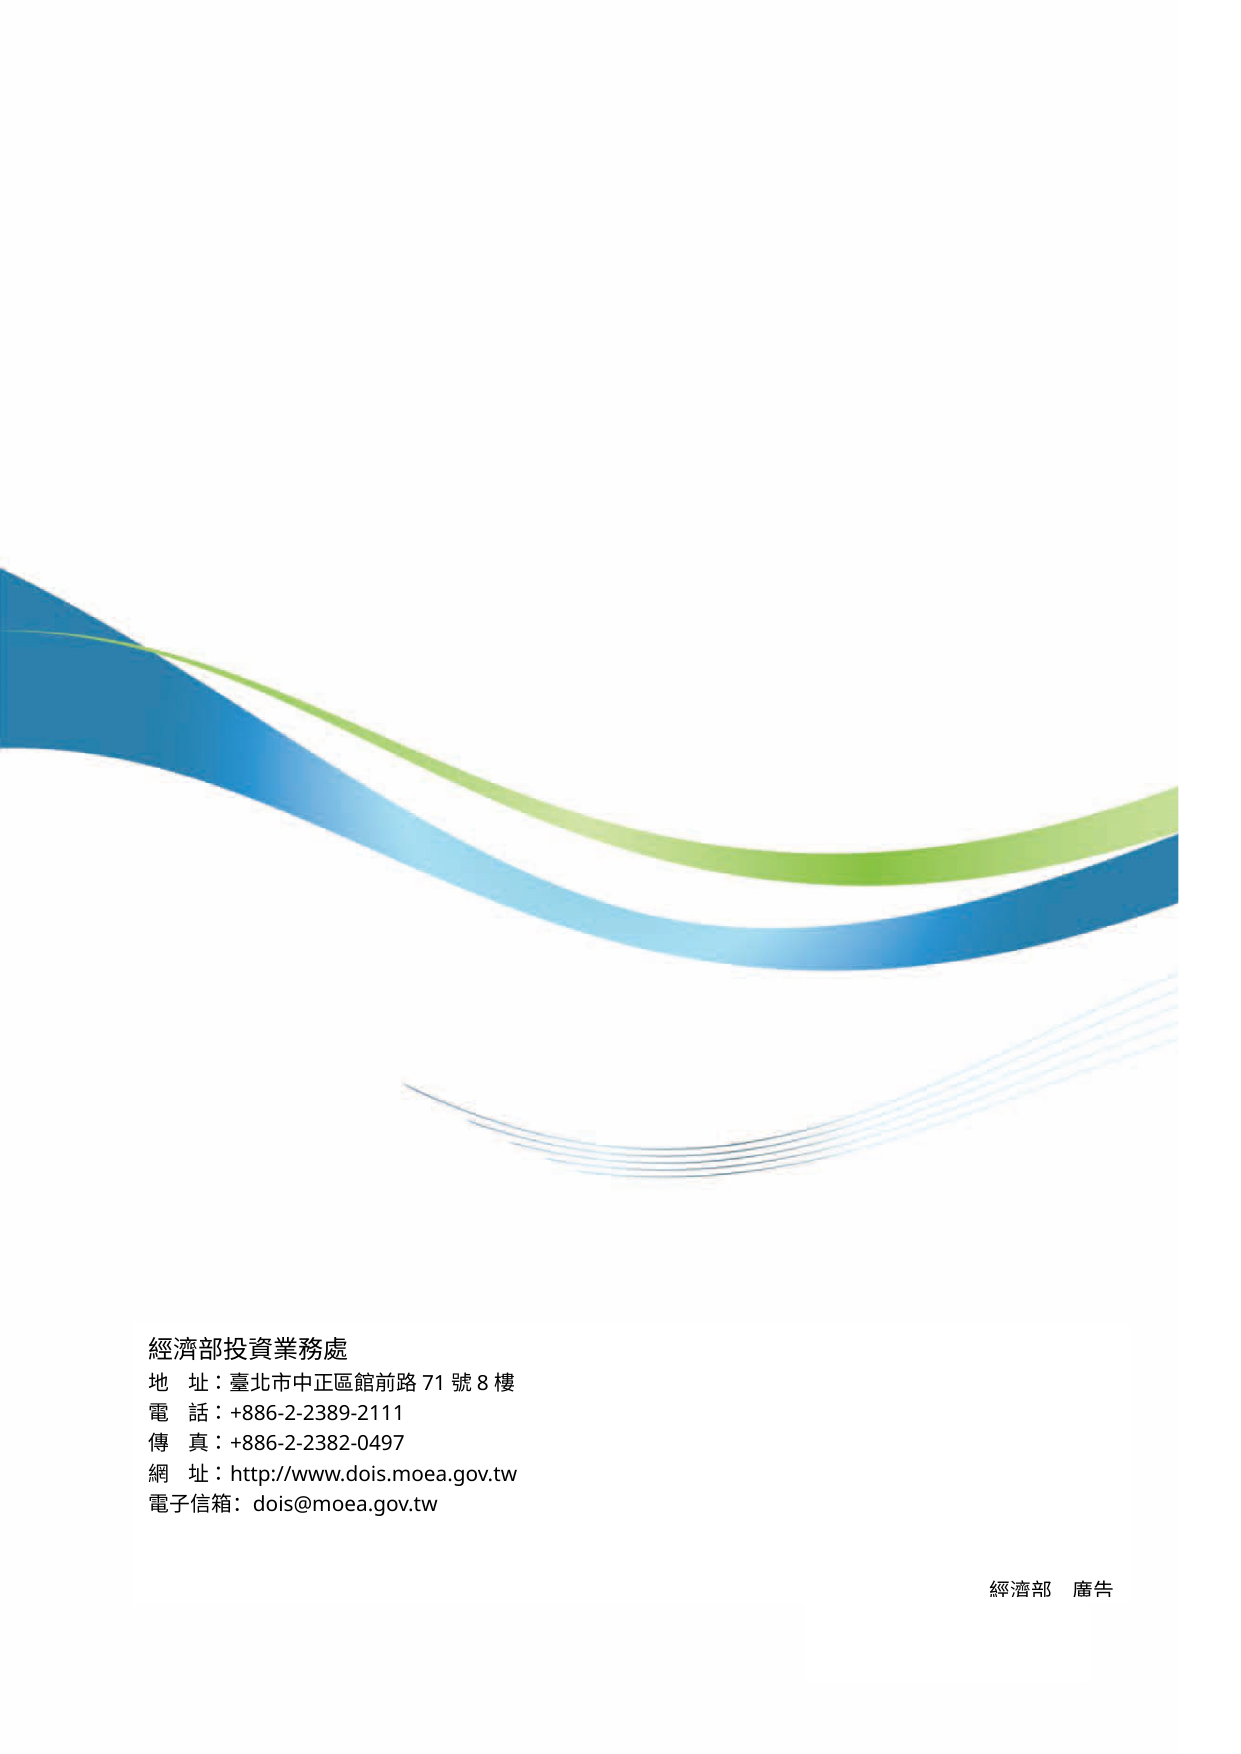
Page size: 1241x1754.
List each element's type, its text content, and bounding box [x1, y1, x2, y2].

text 網 址：http://www.dois.moea.gov.tw [148, 1457, 1114, 1487]
text 電子信箱：dois@moea.gov.tw [148, 1487, 1114, 1518]
text 地 址：臺北市中正區館前路 71 號 8 樓 [148, 1366, 1114, 1396]
text 電 話：+886-2-2389-2111 [148, 1396, 1114, 1427]
text 傳 真：+886-2-2382-0497 [148, 1427, 1114, 1457]
text 經濟部投資業務處 [148, 1330, 1114, 1366]
text 經濟部 廣告 [148, 1574, 1114, 1597]
